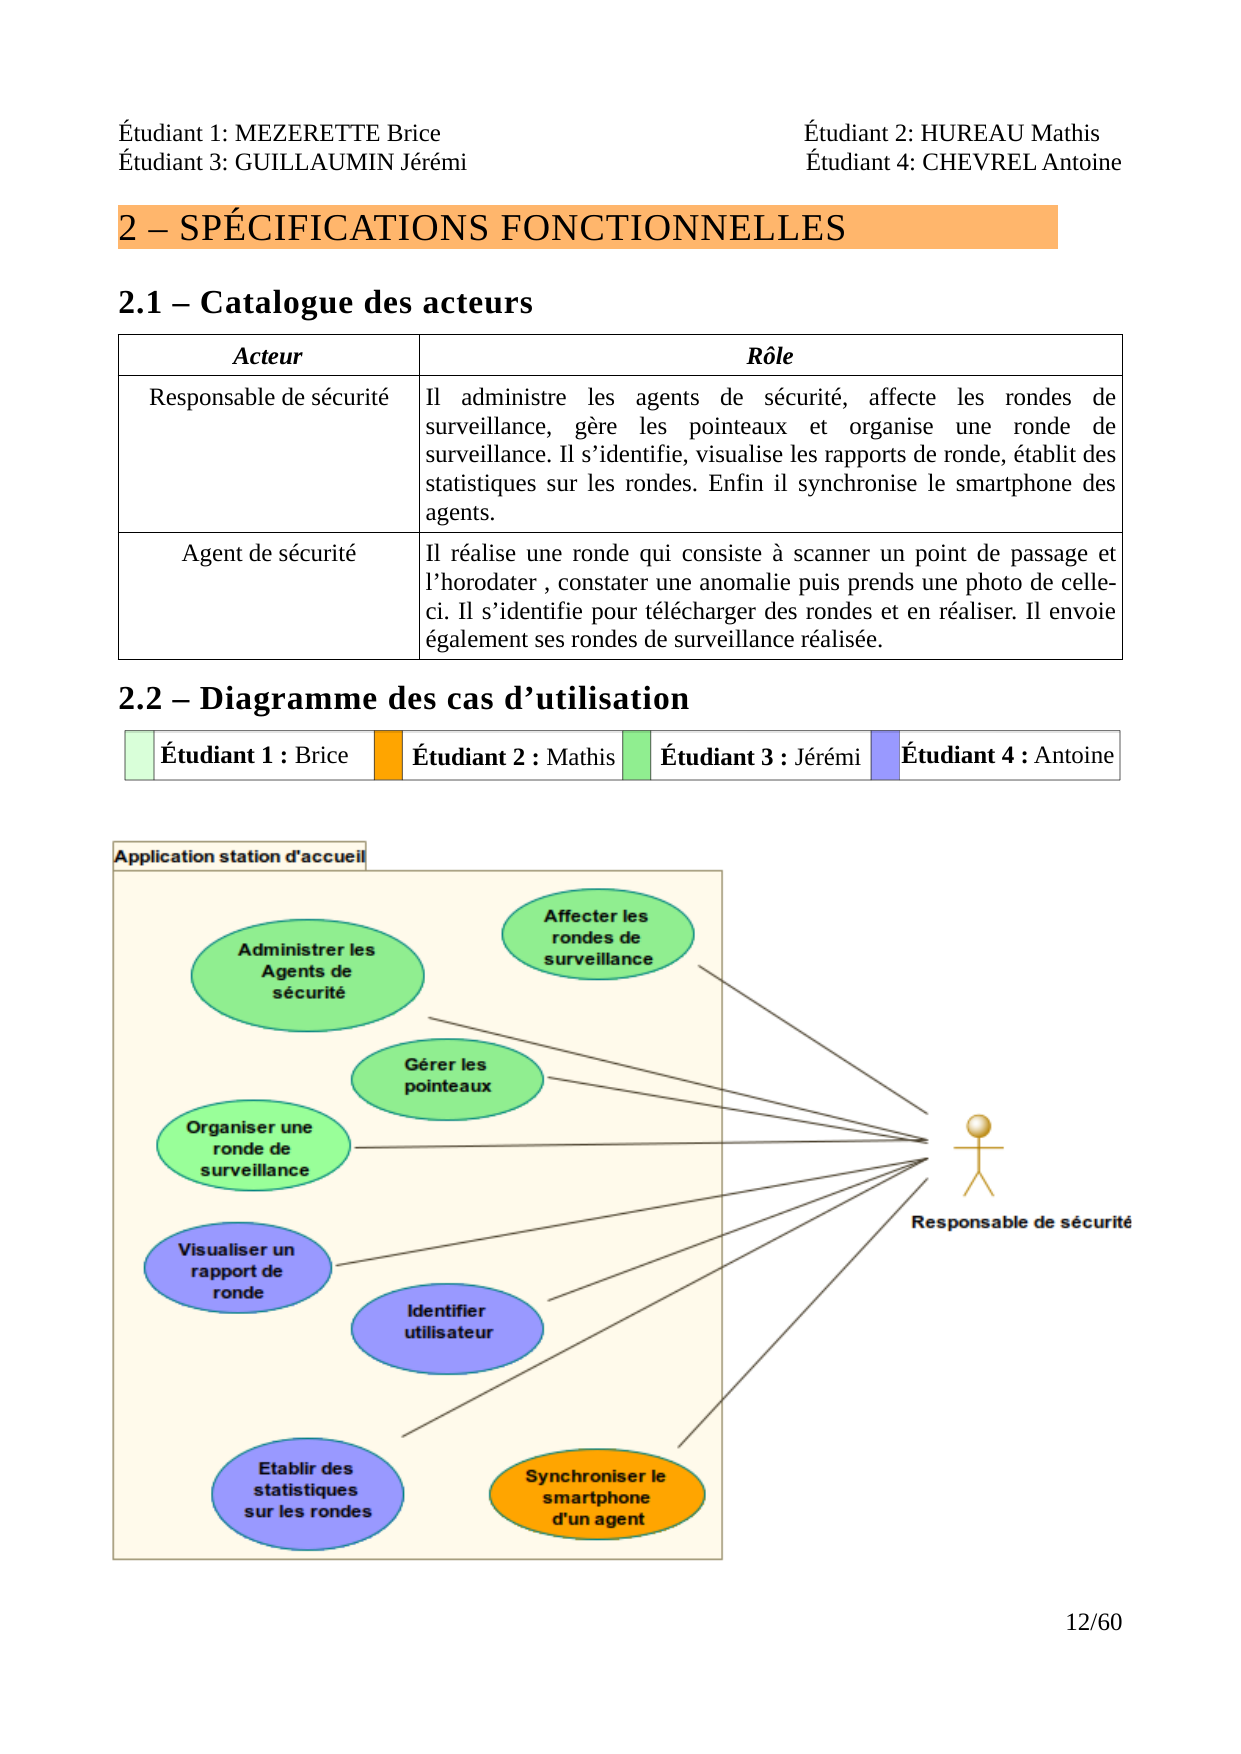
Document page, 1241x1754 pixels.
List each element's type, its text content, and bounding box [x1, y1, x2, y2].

subtitle 2.1 – Catalogue des acteurs [118, 282, 1122, 321]
table_header Acteur [119, 335, 419, 375]
picture [108, 832, 1132, 1562]
table_header Rôle [420, 335, 1122, 375]
subtitle 2.2 – Diagramme des cas d’utilisation [118, 678, 1122, 716]
table_cell Il réalise une ronde qui consiste à scanner un point de passage et l’horodater , constater une anomalie puis prends une photo de celle-ci. Il s’identifie pour télécharger des rondes et en réaliser. Il envoie également ses rondes de surveillance réalisée. [420, 533, 1122, 659]
table_cell Responsable de sécurité [119, 376, 419, 532]
table_cell Agent de sécurité [119, 533, 419, 659]
table_cell Il administre les agents de sécurité, affecte les rondes de surveillance, gère les pointeaux et organise une ronde de surveillance. Il s’identifie, visualise les rapports de ronde, établit des statistiques sur les rondes. Enfin il synchronise le smartphone des agents. [420, 376, 1122, 532]
subtitle 2 – SPÉCIFICATIONS FONCTIONNELLES [118, 205, 1122, 249]
picture [118, 722, 1122, 781]
